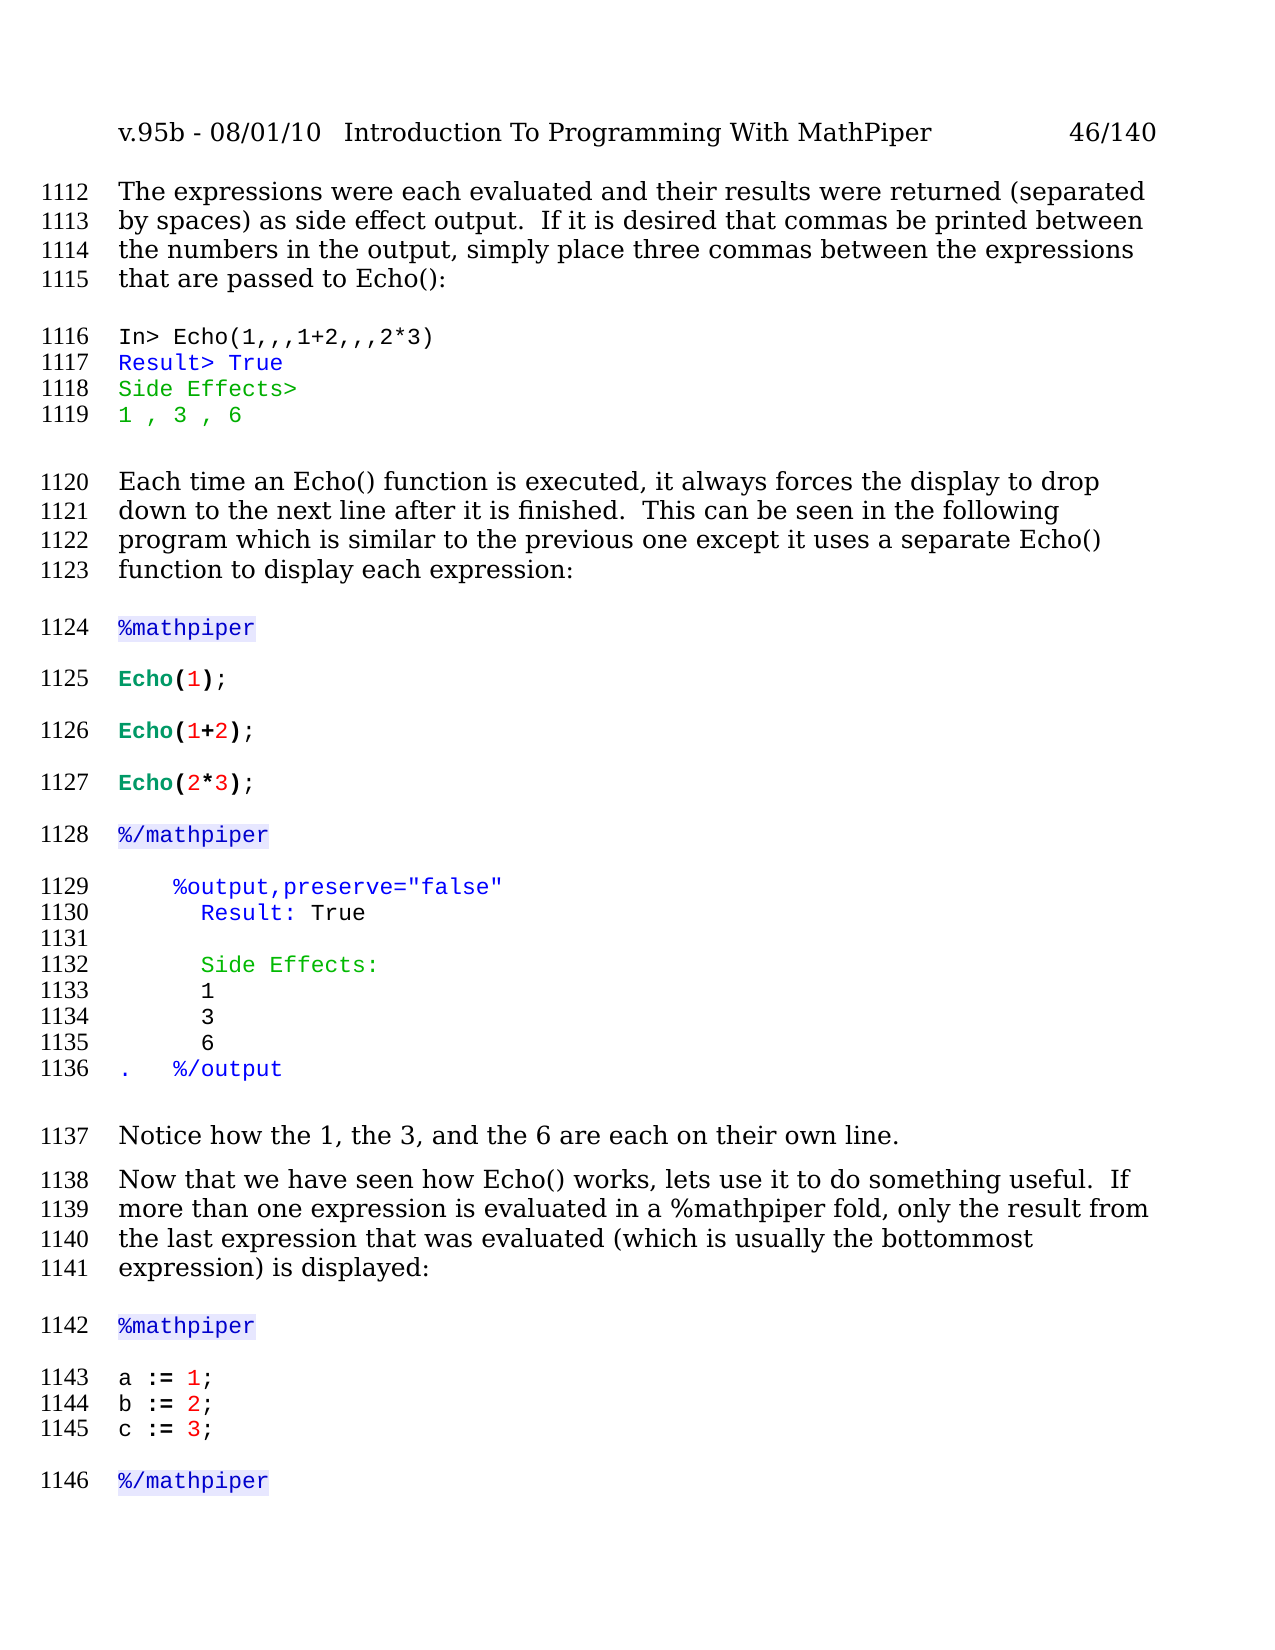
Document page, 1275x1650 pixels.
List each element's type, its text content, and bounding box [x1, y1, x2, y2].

text Result> True [118, 351, 1157, 377]
text %mathpiper [118, 616, 1157, 642]
text %output,preserve="false" [118, 875, 1157, 901]
text a := 1; [118, 1366, 1157, 1392]
text In> Echo(1,,,1+2,,,2*3) [118, 325, 1157, 351]
text 3 [118, 1005, 1157, 1031]
text %/mathpiper [118, 823, 1157, 849]
text 1 , 3 , 6 [118, 403, 1157, 429]
text %/mathpiper [118, 1470, 1157, 1496]
text Result: True [118, 901, 1157, 927]
text Side Effects: [118, 953, 1157, 979]
text 6 [118, 1031, 1157, 1057]
text c := 3; [118, 1418, 1157, 1444]
text Notice how the 1, the 3, and the 6 are each on their own line. [118, 1121, 1157, 1150]
text %mathpiper [118, 1314, 1157, 1340]
text Echo(1); [118, 668, 1157, 694]
text Each time an Echo() function is executed, it always forces the display to drop down to the next line after it is finished. This can be seen in the following program which is similar to the previous one except it uses a separate Echo() function to display each expression: [118, 467, 1157, 584]
text Side Effects> [118, 377, 1157, 403]
text 1 [118, 979, 1157, 1005]
text . %/output [118, 1057, 1157, 1083]
text Echo(1+2); [118, 720, 1157, 746]
text Now that we have seen how Echo() works, lets use it to do something useful. If more than one expression is evaluated in a %mathpiper fold, only the result from the last expression that was evaluated (which is usually the bottommost expression) is displayed: [118, 1165, 1157, 1282]
text Echo(2*3); [118, 772, 1157, 797]
text The expressions were each evaluated and their results were returned (separated by spaces) as side effect output. If it is desired that commas be printed between the numbers in the output, simply place three commas between the expressions that are passed to Echo(): [118, 177, 1157, 293]
text b := 2; [118, 1392, 1157, 1418]
